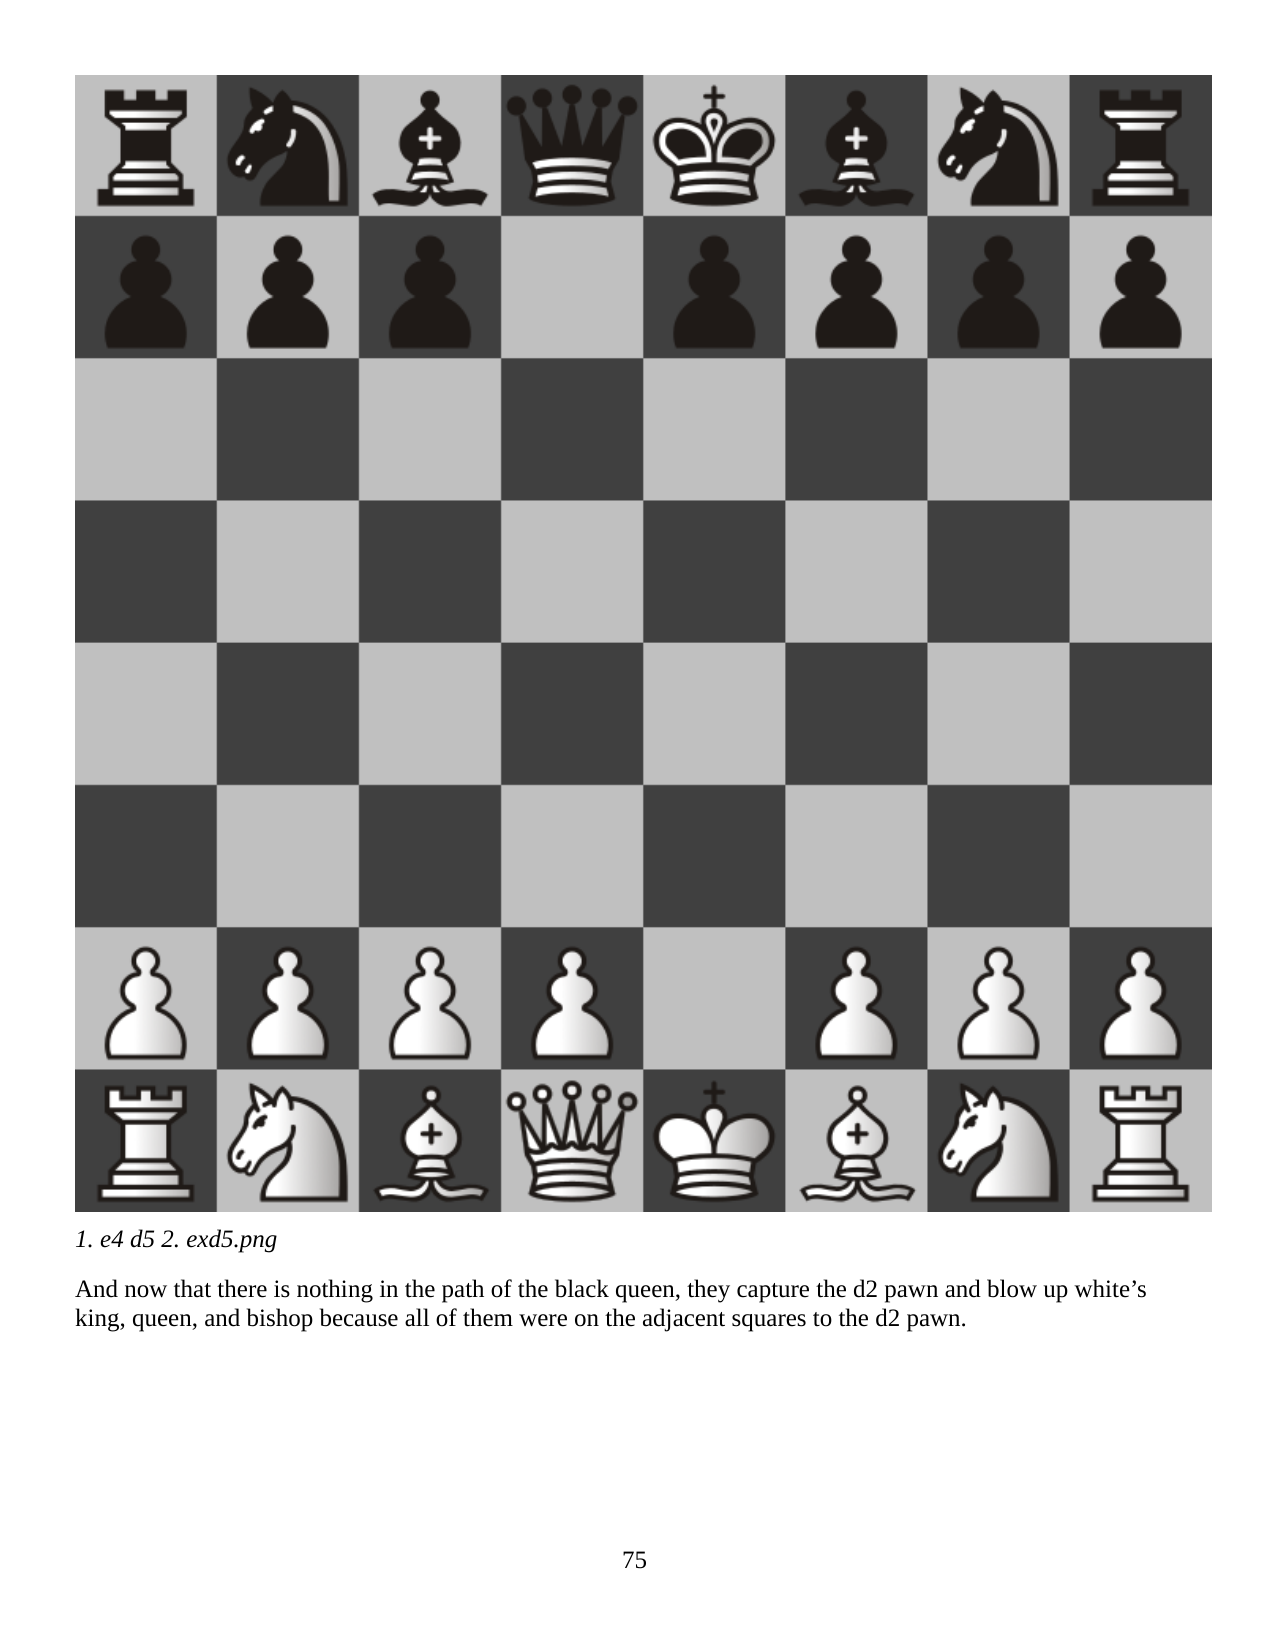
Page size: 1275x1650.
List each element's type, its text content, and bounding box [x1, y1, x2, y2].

picture [75, 75, 1212, 1212]
text 1. e4 d5 2. exd5.png [75, 1224, 1200, 1253]
text And now that there is nothing in the path of the black queen, they capture the d2 pawn and blow up white’s king, queen, and bishop because all of them were on the adjacent squares to the d2 pawn. [75, 1274, 1200, 1332]
